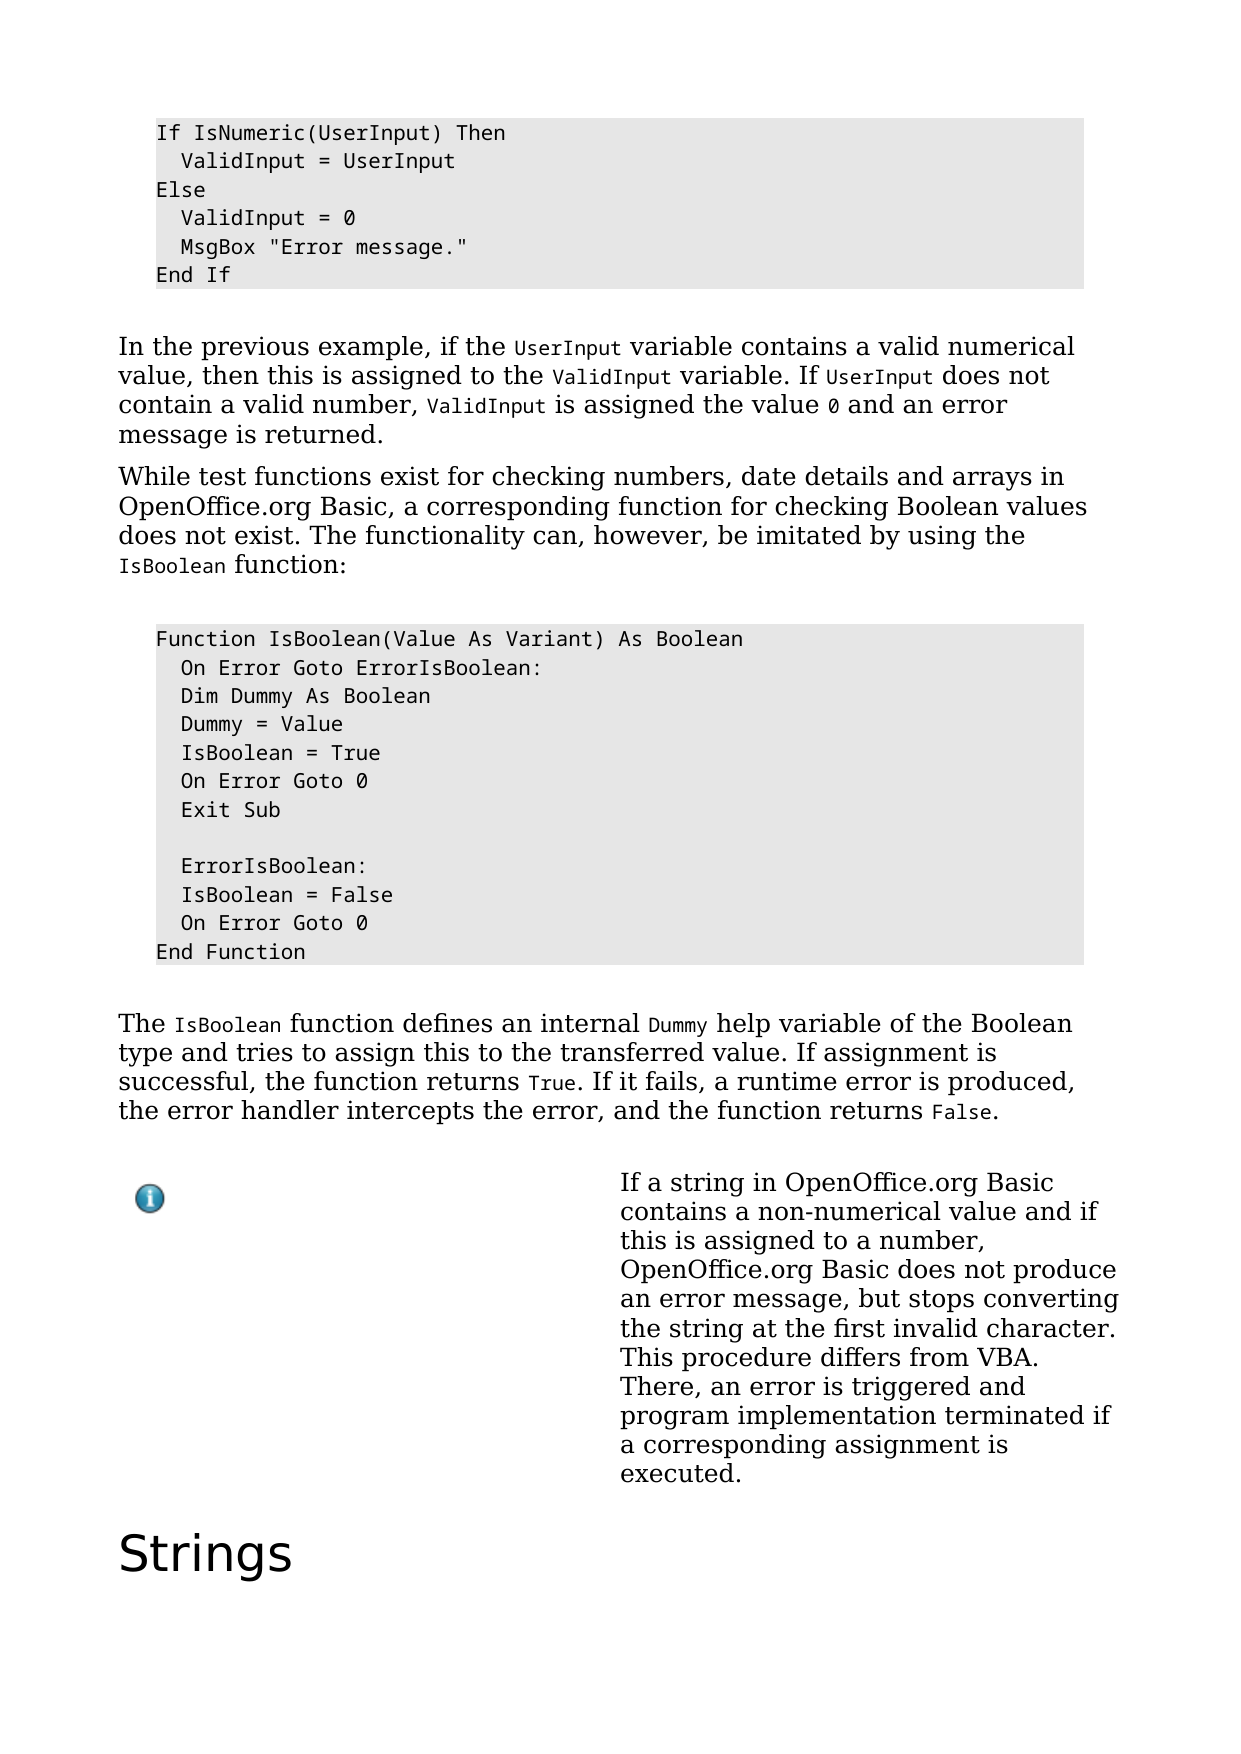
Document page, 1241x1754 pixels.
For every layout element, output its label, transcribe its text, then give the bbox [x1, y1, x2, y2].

text Function IsBoolean(Value As Variant) As Boolean On Error Goto ErrorIsBoolean: Dim Dummy As Boolean Dummy = Value IsBoolean = True On Error Goto 0 Exit Sub ErrorIsBoolean: IsBoolean = False On Error Goto 0 End Function [156, 624, 1084, 965]
subtitle Strings [118, 1525, 1122, 1583]
picture [118, 1167, 182, 1231]
table_header If a string in OpenOffice.org Basic contains a non-numerical value and if this is assigned to a number, OpenOffice.org Basic does not produce an error message, but stops converting the string at the first invalid character. This procedure differs from VBA. There, an error is triggered and program implementation terminated if a corresponding assignment is executed. [620, 1162, 1122, 1496]
text The IsBoolean function defines an internal Dummy help variable of the Boolean type and tries to assign this to the transferred value. If assignment is successful, the function returns True. If it fails, a runtime error is produced, the error handler intercepts the error, and the function returns False. [118, 1009, 1122, 1126]
text If IsNumeric(UserInput) Then ValidInput = UserInput Else ValidInput = 0 MsgBox "Error message." End If [156, 118, 1084, 289]
text While test functions exist for checking numbers, date details and arrays in OpenOffice.org Basic, a corresponding function for checking Boolean values does not exist. The functionality can, however, be imitated by using the IsBoolean function: [118, 462, 1122, 579]
text In the previous example, if the UserInput variable contains a valid numerical value, then this is assigned to the ValidInput variable. If UserInput does not contain a valid number, ValidInput is assigned the value 0 and an error message is returned. [118, 332, 1122, 449]
table_header [118, 1162, 620, 1496]
